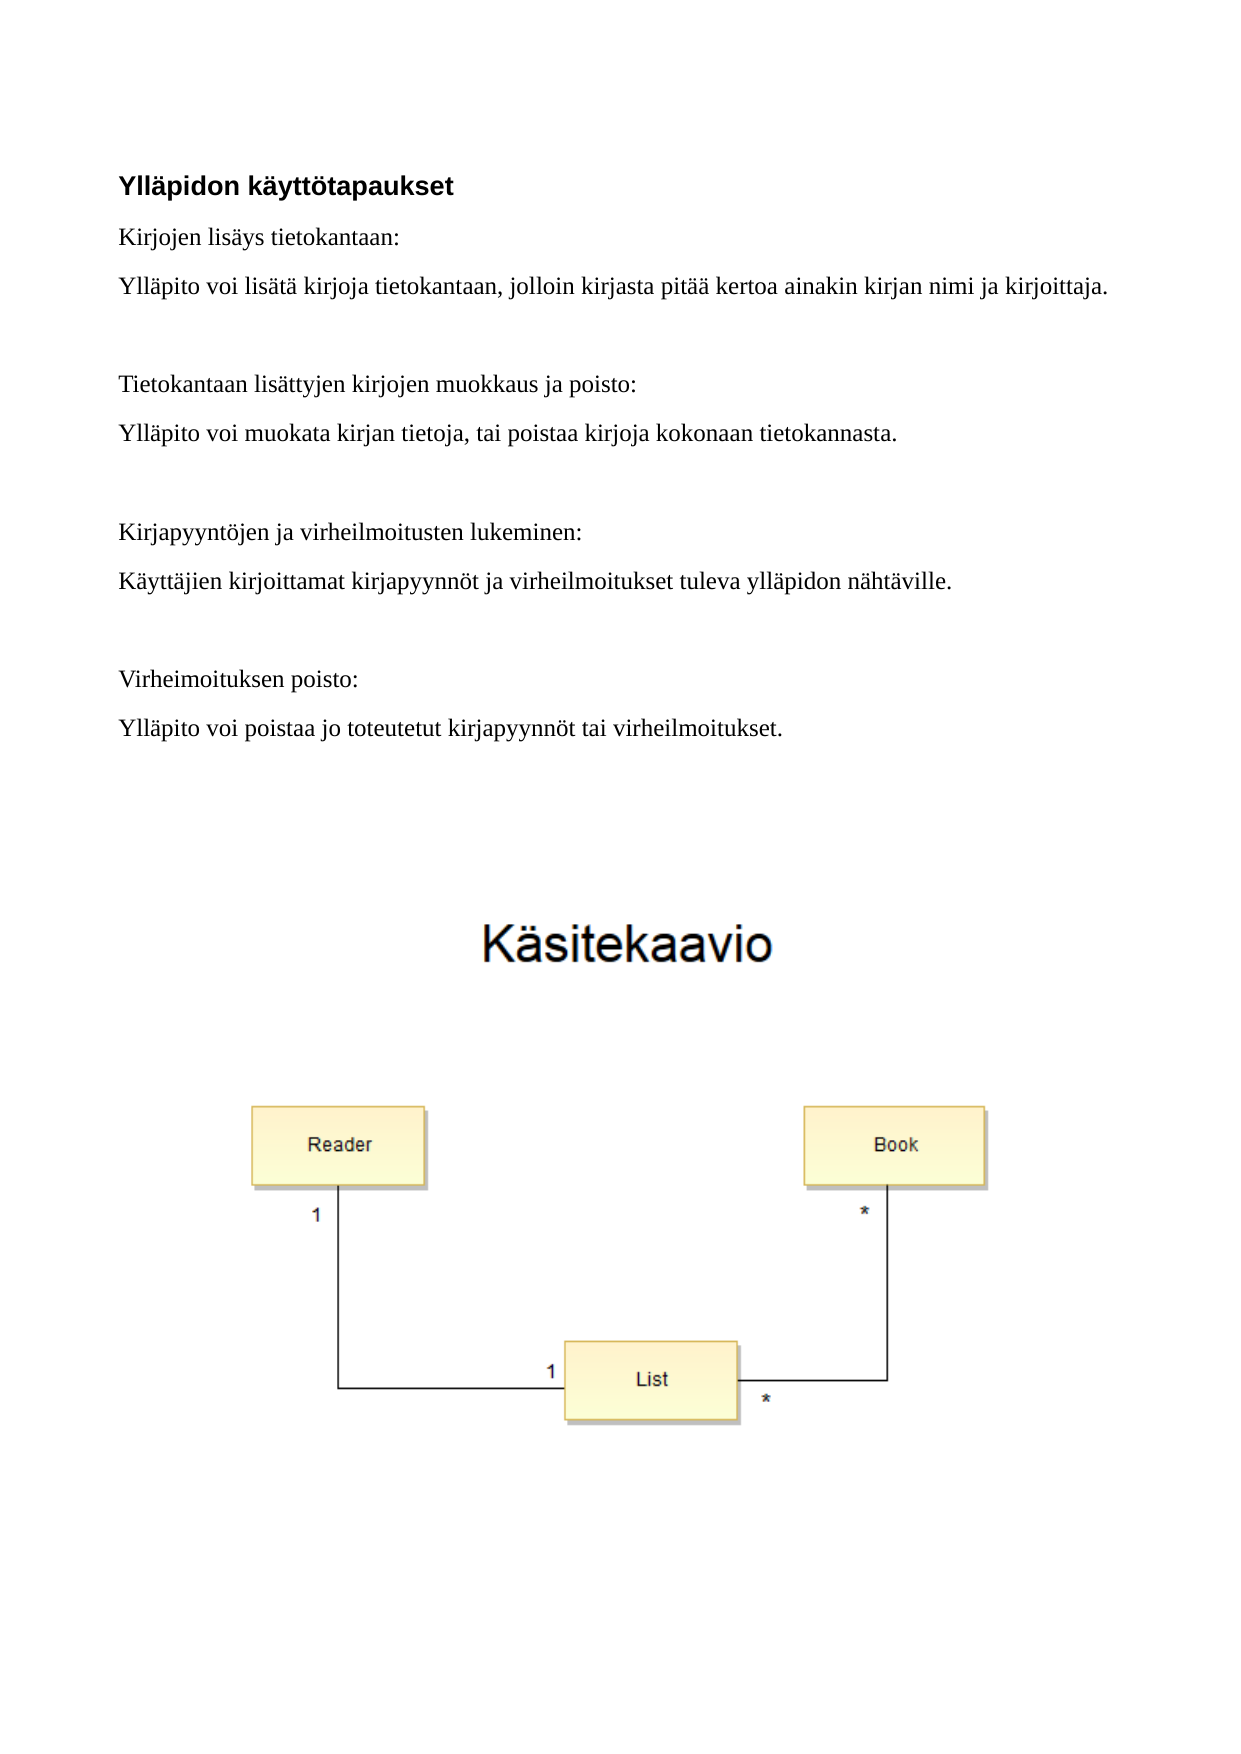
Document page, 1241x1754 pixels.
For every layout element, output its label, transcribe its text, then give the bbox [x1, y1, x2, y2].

text Käyttäjien kirjoittamat kirjapyynnöt ja virheilmoitukset tuleva ylläpidon nähtäville. [118, 566, 1122, 594]
text Virheimoituksen poisto: [118, 664, 1122, 693]
text Kirjapyyntöjen ja virheilmoitusten lukeminen: [118, 517, 1122, 545]
text Kirjojen lisäys tietokantaan: [118, 222, 1122, 251]
text Ylläpito voi poistaa jo toteutetut kirjapyynnöt tai virheilmoitukset. [118, 713, 1122, 742]
text Ylläpito voi muokata kirjan tietoja, tai poistaa kirjoja kokonaan tietokannasta. [118, 418, 1122, 447]
text Ylläpito voi lisätä kirjoja tietokantaan, jolloin kirjasta pitää kertoa ainakin kirjan nimi ja kirjoittaja. [118, 271, 1122, 300]
text Ylläpidon käyttötapaukset [118, 170, 1122, 201]
text Tietokantaan lisättyjen kirjojen muokkaus ja poisto: [118, 369, 1122, 398]
